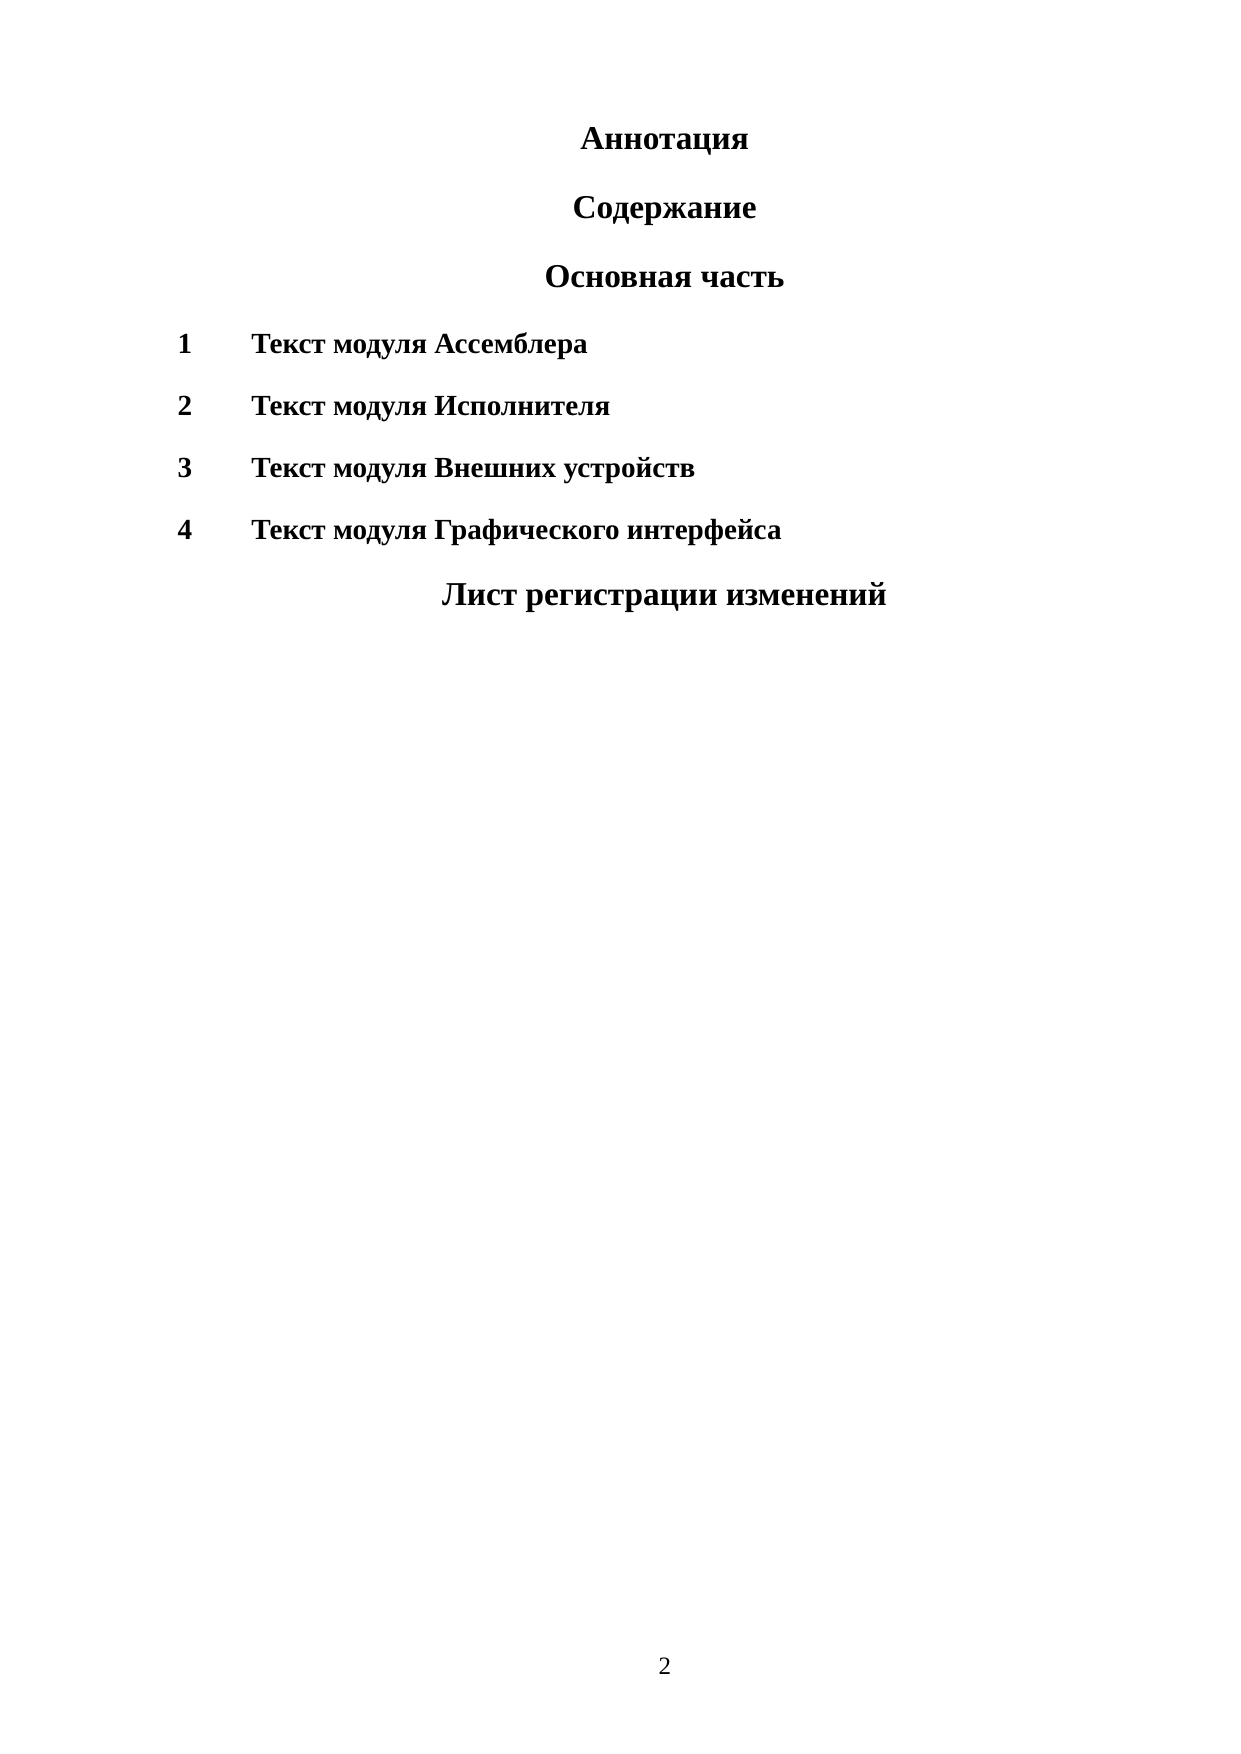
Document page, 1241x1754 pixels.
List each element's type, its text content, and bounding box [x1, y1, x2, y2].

subtitle Текст модуля Ассемблера [177, 326, 1152, 359]
subtitle Основная часть [177, 257, 1152, 295]
subtitle Лист регистрации изменений [177, 574, 1152, 613]
subtitle Текст модуля Исполнителя [177, 388, 1152, 422]
subtitle Аннотация [177, 118, 1152, 156]
subtitle Текст модуля Графического интерфейса [177, 512, 1152, 546]
subtitle Содержание [177, 187, 1152, 226]
subtitle Текст модуля Внешних устройств [177, 450, 1152, 484]
